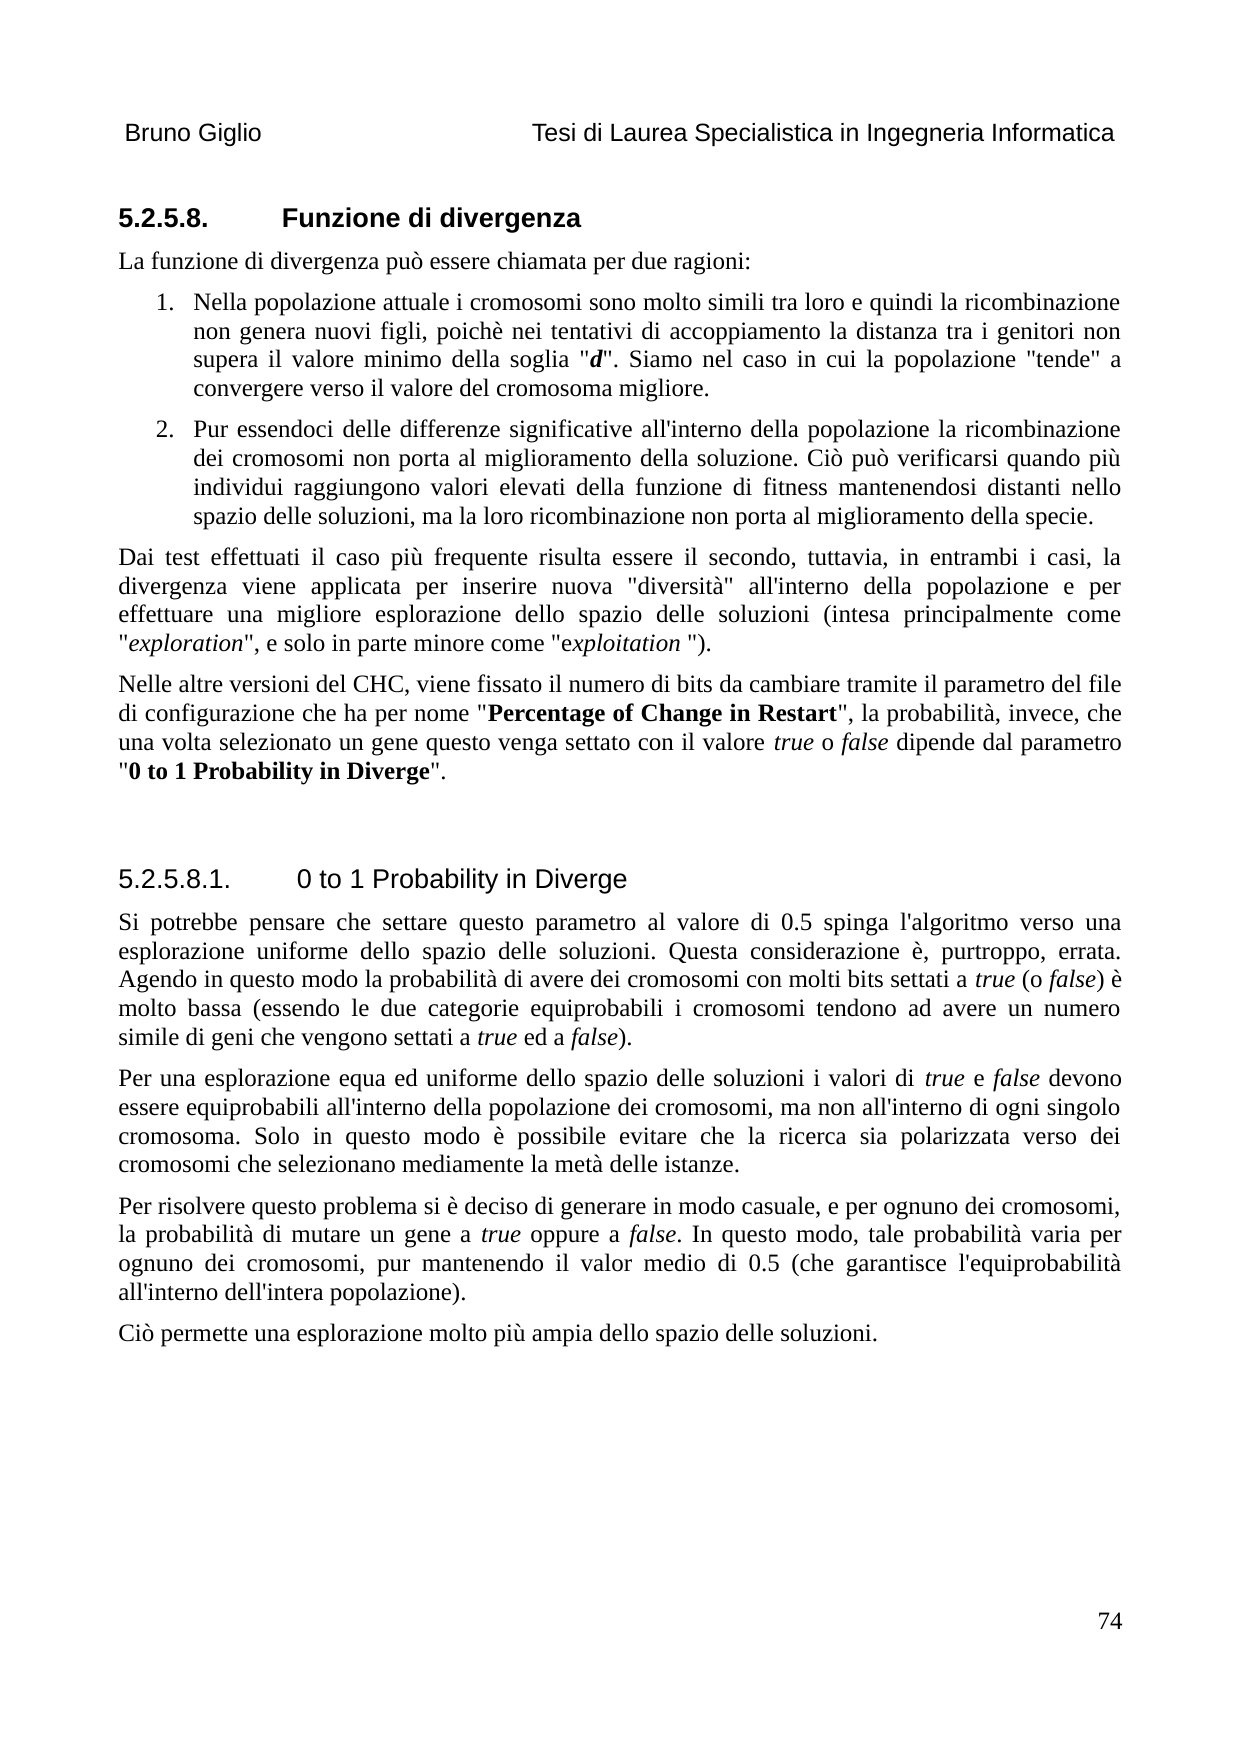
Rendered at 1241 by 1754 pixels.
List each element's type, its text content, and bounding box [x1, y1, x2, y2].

text Ciò permette una esplorazione molto più ampia dello spazio delle soluzioni. [118, 1318, 1122, 1347]
text La funzione di divergenza può essere chiamata per due ragioni: [118, 246, 1122, 274]
subtitle 0 to 1 Probability in Diverge [118, 863, 1122, 894]
text Si potrebbe pensare che settare questo parametro al valore di 0.5 spinga l'algoritmo verso una esplorazione uniforme dello spazio delle soluzioni. Questa considerazione è, purtroppo, errata. Agendo in questo modo la probabilità di avere dei cromosomi con molti bits settati a true (o false) è molto bassa (essendo le due categorie equiprobabili i cromosomi tendono ad avere un numero simile di geni che vengono settati a true ed a false). [118, 907, 1122, 1051]
subtitle Funzione di divergenza [118, 202, 1122, 233]
text Per risolvere questo problema si è deciso di generare in modo casuale, e per ognuno dei cromosomi, la probabilità di mutare un gene a true oppure a false. In questo modo, tale probabilità varia per ognuno dei cromosomi, pur mantenendo il valor medio di 0.5 (che garantisce l'equiprobabilità all'interno dell'intera popolazione). [118, 1191, 1122, 1306]
text Dai test effettuati il caso più frequente risulta essere il secondo, tuttavia, in entrambi i casi, la divergenza viene applicata per inserire nuova "diversità" all'interno della popolazione e per effettuare una migliore esplorazione dello spazio delle soluzioni (intesa principalmente come "exploration", e solo in parte minore come "exploitation "). [118, 542, 1122, 657]
list Pur essendoci delle differenze significative all'interno della popolazione la ricombinazione dei cromosomi non porta al miglioramento della soluzione. Ciò può verificarsi quando più individui raggiungono valori elevati della funzione di fitness mantenendosi distanti nello spazio delle soluzioni, ma la loro ricombinazione non porta al miglioramento della specie. [156, 414, 1122, 529]
list Nella popolazione attuale i cromosomi sono molto simili tra loro e quindi la ricombinazione non genera nuovi figli, poichè nei tentativi di accoppiamento la distanza tra i genitori non supera il valore minimo della soglia "d". Siamo nel caso in cui la popolazione "tende" a convergere verso il valore del cromosoma migliore. [156, 287, 1122, 402]
text Per una esplorazione equa ed uniforme dello spazio delle soluzioni i valori di true e false devono essere equiprobabili all'interno della popolazione dei cromosomi, ma non all'interno di ogni singolo cromosoma. Solo in questo modo è possibile evitare che la ricerca sia polarizzata verso dei cromosomi che selezionano mediamente la metà delle istanze. [118, 1063, 1122, 1178]
text Nelle altre versioni del CHC, viene fissato il numero di bits da cambiare tramite il parametro del file di configurazione che ha per nome "Percentage of Change in Restart", la probabilità, invece, che una volta selezionato un gene questo venga settato con il valore true o false dipende dal parametro "0 to 1 Probability in Diverge". [118, 669, 1122, 784]
